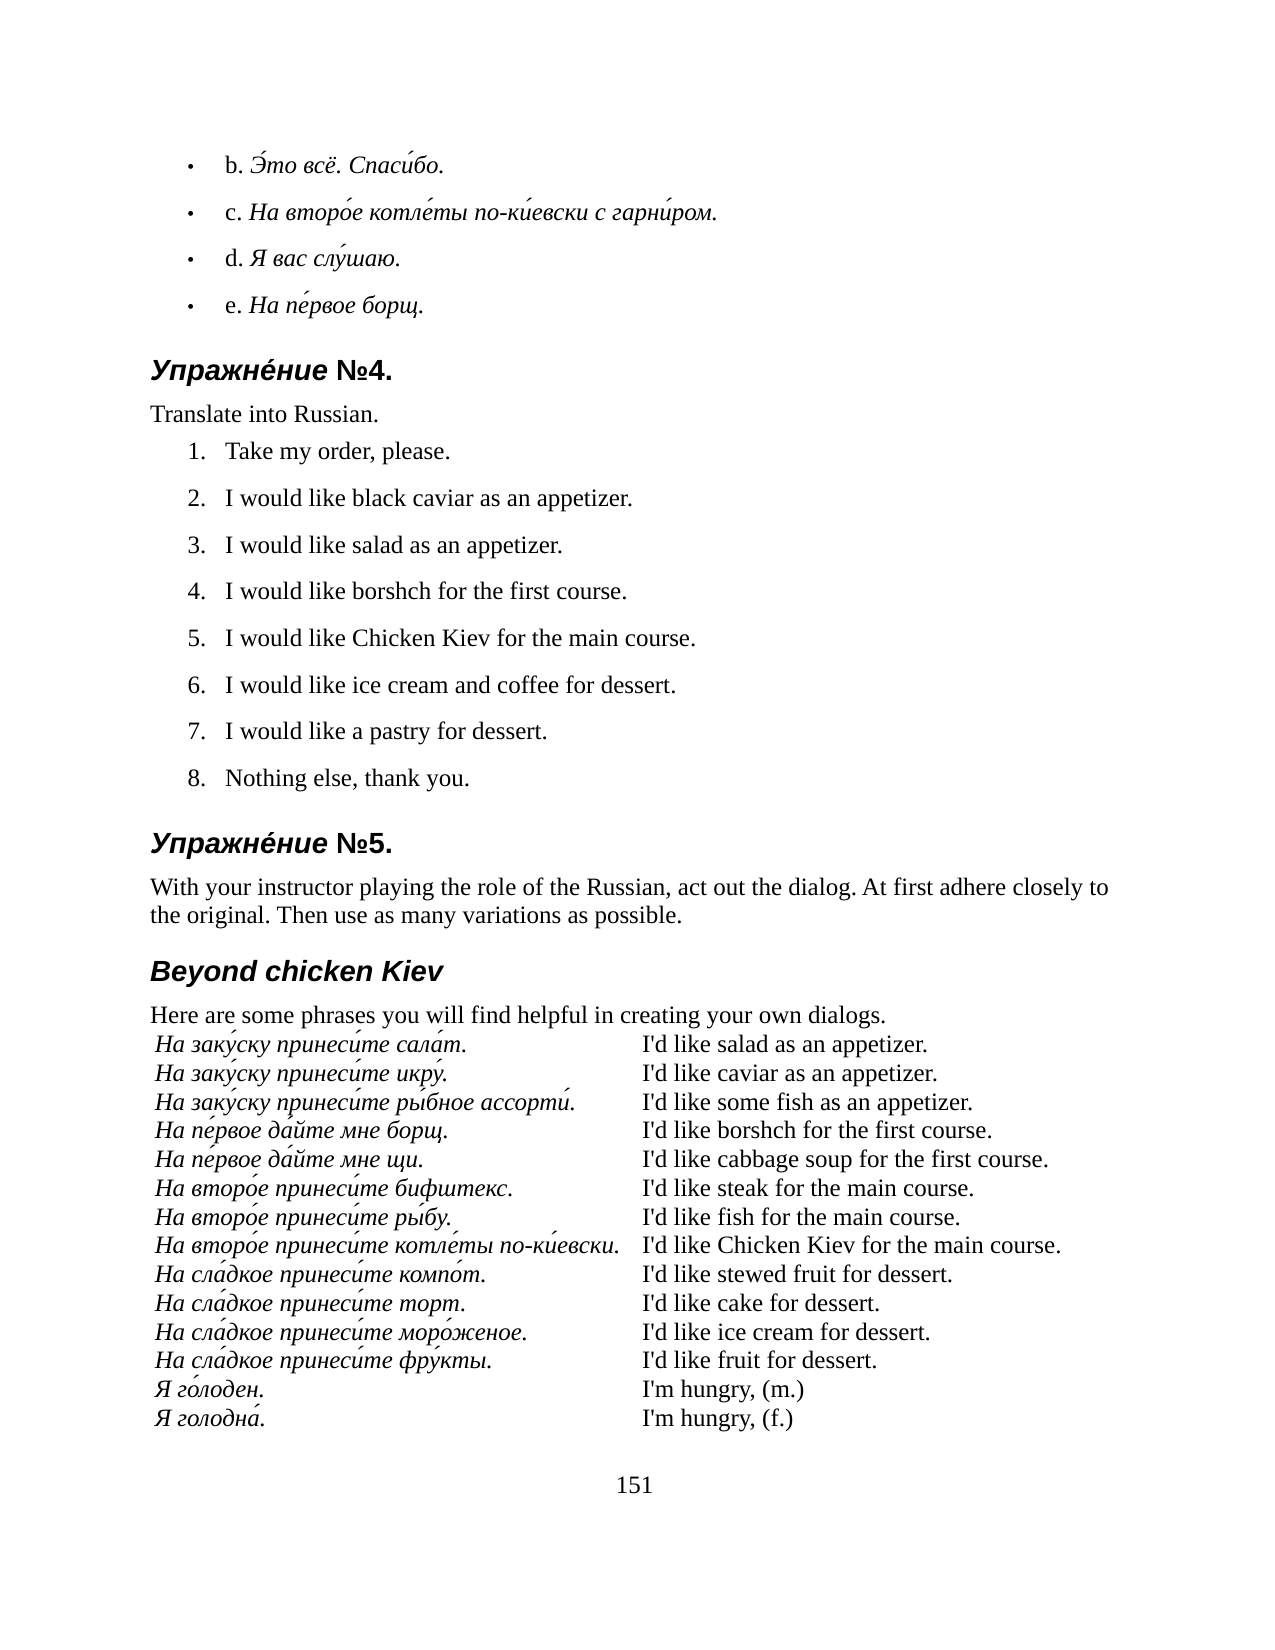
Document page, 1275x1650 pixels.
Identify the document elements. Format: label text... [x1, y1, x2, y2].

table_cell I'd like fish for the main course. [638, 1202, 1125, 1230]
table_cell I'd like some fish as an appetizer. [638, 1087, 1125, 1115]
table_cell I'd like fruit for dessert. [638, 1345, 1125, 1374]
table_cell На второ́е принеси́те котле́ты по-ки́евски. [150, 1230, 637, 1259]
table_cell Я го́лоден. [150, 1374, 637, 1403]
table_cell На сла́дкое принеси́те компо́т. [150, 1259, 637, 1288]
text Translate into Russian. [150, 399, 1125, 427]
table_cell I'd like cabbage soup for the first course. [638, 1144, 1125, 1173]
table_cell Я голодна́. [150, 1403, 637, 1432]
list I would like borshch for the first course. [187, 576, 1125, 605]
table_cell На сла́дкое принеси́те моро́женое. [150, 1317, 637, 1345]
list d. Я вас слу́шаю. [187, 243, 1125, 272]
table_cell На заку́ску принеси́те ры́бное ассорти́. [150, 1087, 637, 1115]
table_cell На второ́е принеси́те ры́бу. [150, 1202, 637, 1230]
table_cell I'm hungry, (f.) [638, 1403, 1125, 1432]
text Here are some phrases you will find helpful in creating your own dialogs. [150, 1000, 1125, 1029]
table_cell I'd like ice cream for dessert. [638, 1317, 1125, 1345]
list c. На второ́е котле́ты по-ки́евски с гарни́ром. [187, 197, 1125, 225]
list Nothing else, thank you. [187, 763, 1125, 792]
table_cell На пе́рвое да́йте мне щи. [150, 1144, 637, 1173]
table_header I'd like salad as an appetizer. [638, 1029, 1125, 1058]
list е. На пе́рвое борщ. [187, 290, 1125, 319]
list I would like a pastry for dessert. [187, 716, 1125, 745]
table_cell I'd like caviar as an appetizer. [638, 1058, 1125, 1087]
table_cell На сла́дкое принеси́те фру́кты. [150, 1345, 637, 1374]
list b. Э́то всё. Спаси́бо. [187, 150, 1125, 179]
subtitle Упражне́ние №5. [150, 826, 1125, 859]
list I would like salad as an appetizer. [187, 530, 1125, 558]
table_header На заку́ску принеси́те сала́т. [150, 1029, 637, 1058]
table_cell I'm hungry, (m.) [638, 1374, 1125, 1403]
subtitle Упражне́ние №4. [150, 353, 1125, 386]
subtitle Beyond chicken Kiev [150, 954, 1125, 988]
text With your instructor playing the role of the Russian, act out the dialog. At first adhere closely to the original. Then use as many variations as possible. [150, 872, 1125, 929]
list I would like black caviar as an appetizer. [187, 483, 1125, 512]
table_cell I'd like stewed fruit for dessert. [638, 1259, 1125, 1288]
table_cell На сла́дкое принеси́те торт. [150, 1288, 637, 1317]
list I would like ice cream and coffee for dessert. [187, 670, 1125, 698]
table_cell На пе́рвое да́йте мне борщ. [150, 1115, 637, 1144]
table_cell I'd like steak for the main course. [638, 1173, 1125, 1202]
list I would like Chicken Kiev for the main course. [187, 623, 1125, 652]
table_cell I'd like cake for dessert. [638, 1288, 1125, 1317]
table_cell I'd like Chicken Kiev for the main course. [638, 1230, 1125, 1259]
table_cell На второ́е принеси́те бифштекс. [150, 1173, 637, 1202]
table_cell I'd like borshch for the first course. [638, 1115, 1125, 1144]
table_cell На заку́ску принеси́те икру́. [150, 1058, 637, 1087]
list Take my order, please. [187, 436, 1125, 465]
